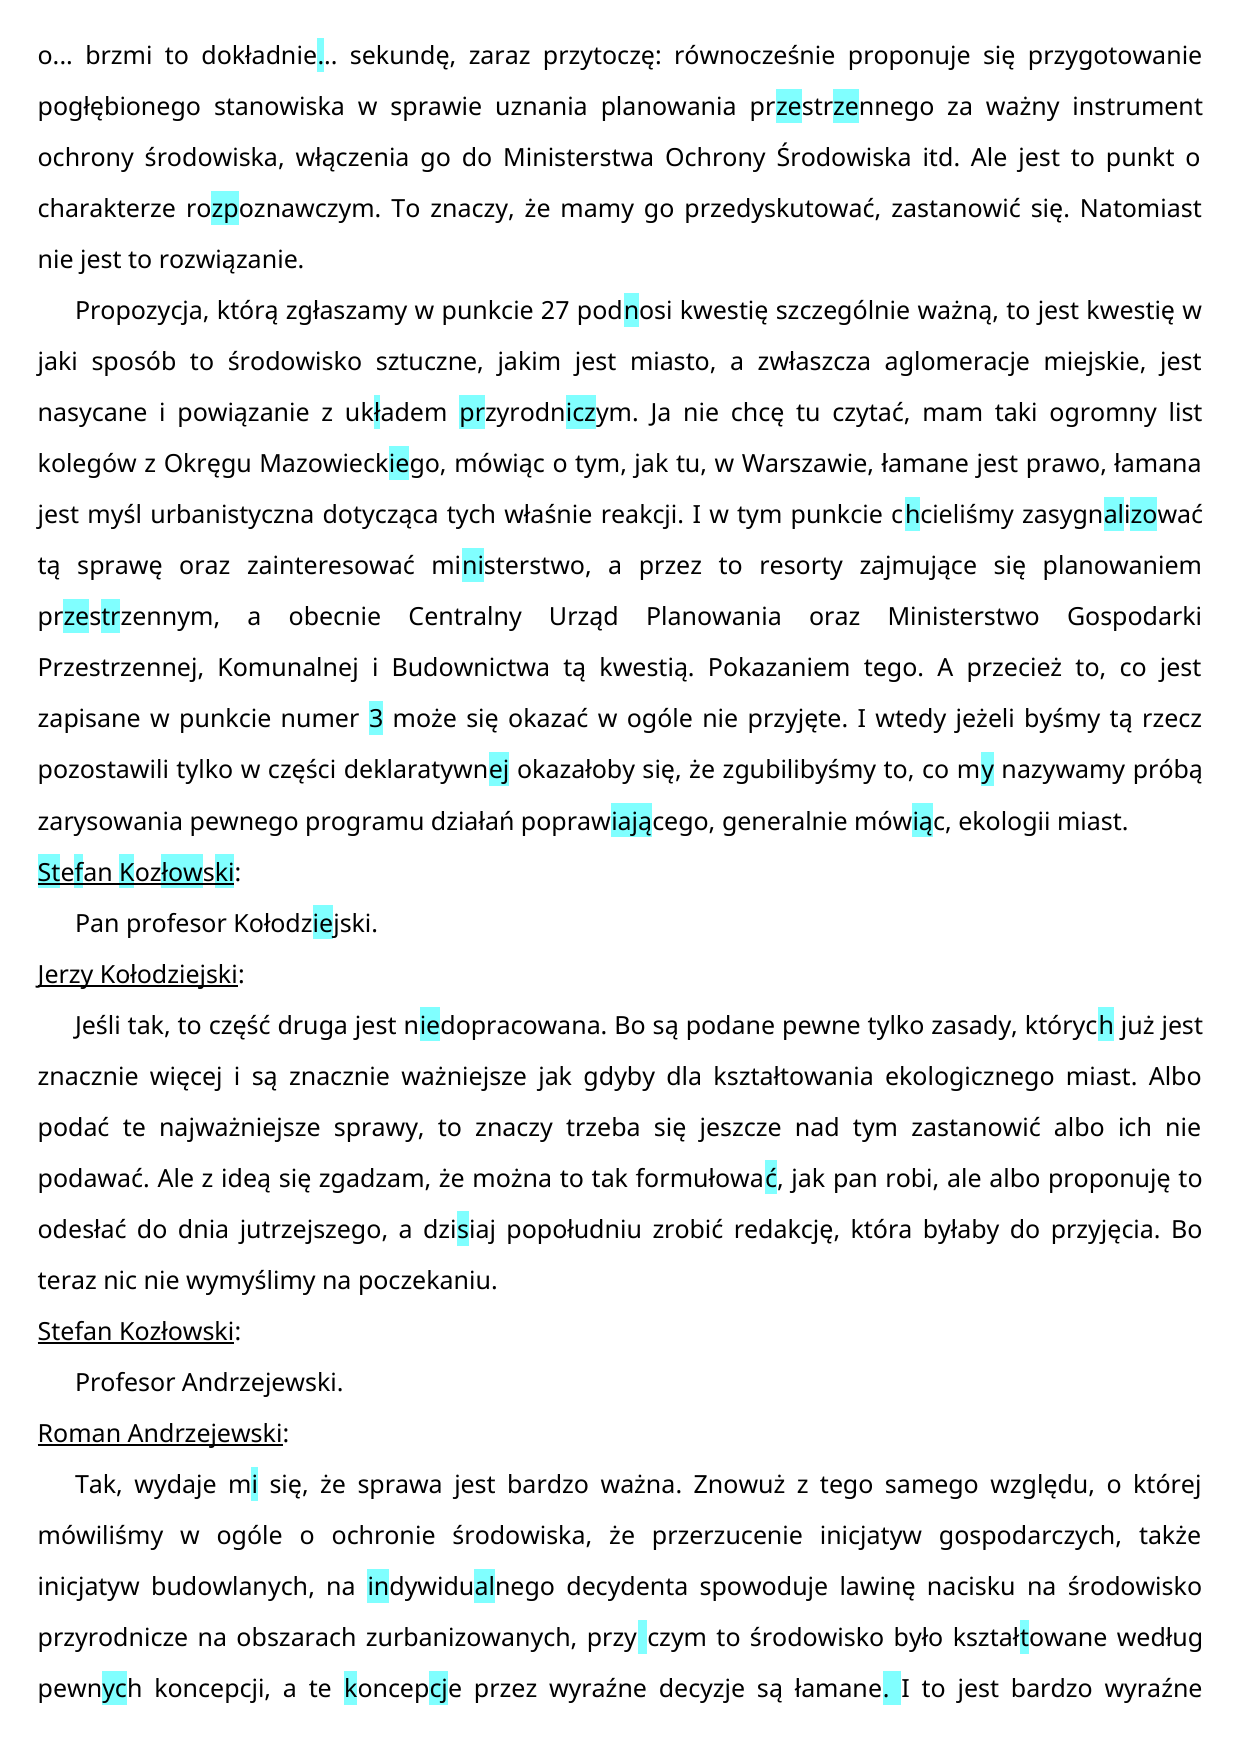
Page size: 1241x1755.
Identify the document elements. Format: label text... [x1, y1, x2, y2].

text Profesor Andrzejewski. [37, 1364, 1203, 1399]
text Roman Andrzejewski: [37, 1416, 1203, 1450]
text Tak, wydaje mi się, że sprawa jest bardzo ważna. Znowuż z tego samego względu, o której mówiliśmy w ogóle o ochronie środowiska, że przerzucenie inicjatyw gospodarczych, także inicjatyw budowlanych, na indywidualnego decydenta spowoduje lawinę nacisku na środowisko przyrodnicze na obszarach zurbanizowanych, przy czym to środowisko było kształtowane według pewnych koncepcji, a te koncepcje przez wyraźne decyzje są łamane. I to jest bardzo wyraźne [37, 1467, 1203, 1705]
text Stefan Kozłowski: [37, 1313, 1203, 1348]
text Jerzy Kołodziejski: [37, 956, 1203, 990]
text Stefan Kozłowski: [37, 854, 1203, 888]
text Propozycja, którą zgłaszamy w punkcie 27 podnosi kwestię szczególnie ważną, to jest kwestię w jaki sposób to środowisko sztuczne, jakim jest miasto, a zwłaszcza aglomeracje miejskie, jest nasycane i powiązanie z układem przyrodniczym. Ja nie chcę tu czytać, mam taki ogromny list kolegów z Okręgu Mazowieckiego, mówiąc o tym, jak tu, w Warszawie, łamane jest prawo, łamana jest myśl urbanistyczna dotycząca tych właśnie reakcji. I w tym punkcie chcieliśmy zasygnalizować tą sprawę oraz zainteresować ministerstwo, a przez to resorty zajmujące się planowaniem przestrzennym, a obecnie Centralny Urząd Planowania oraz Ministerstwo Gospodarki Przestrzennej, Komunalnej i Budownictwa tą kwestią. Pokazaniem tego. A przecież to, co jest zapisane w punkcie numer 3 może się okazać w ogóle nie przyjęte. I wtedy jeżeli byśmy tą rzecz pozostawili tylko w części deklaratywnej okazałoby się, że zgubilibyśmy to, co my nazywamy próbą zarysowania pewnego programu działań poprawiającego, generalnie mówiąc, ekologii miast. [37, 293, 1203, 837]
text Pan profesor Kołodziejski. [37, 905, 1203, 939]
text Jeśli tak, to część druga jest niedopracowana. Bo są podane pewne tylko zasady, których już jest znacznie więcej i są znacznie ważniejsze jak gdyby dla kształtowania ekologicznego miast. Albo podać te najważniejsze sprawy, to znaczy trzeba się jeszcze nad tym zastanowić albo ich nie podawać. Ale z ideą się zgadzam, że można to tak formułować, jak pan robi, ale albo proponuję to odesłać do dnia jutrzejszego, a dzisiaj popołudniu zrobić redakcję, która byłaby do przyjęcia. Bo teraz nic nie wymyślimy na poczekaniu. [37, 1007, 1203, 1297]
text o... brzmi to dokładnie... sekundę, zaraz przytoczę: równocześnie proponuje się przygotowanie pogłębionego stanowiska w sprawie uznania planowania przestrzennego za ważny instrument ochrony środowiska, włączenia go do Ministerstwa Ochrony Środowiska itd. Ale jest to punkt o charakterze rozpoznawczym. To znaczy, że mamy go przedyskutować, zastanowić się. Natomiast nie jest to rozwiązanie. [37, 37, 1203, 276]
